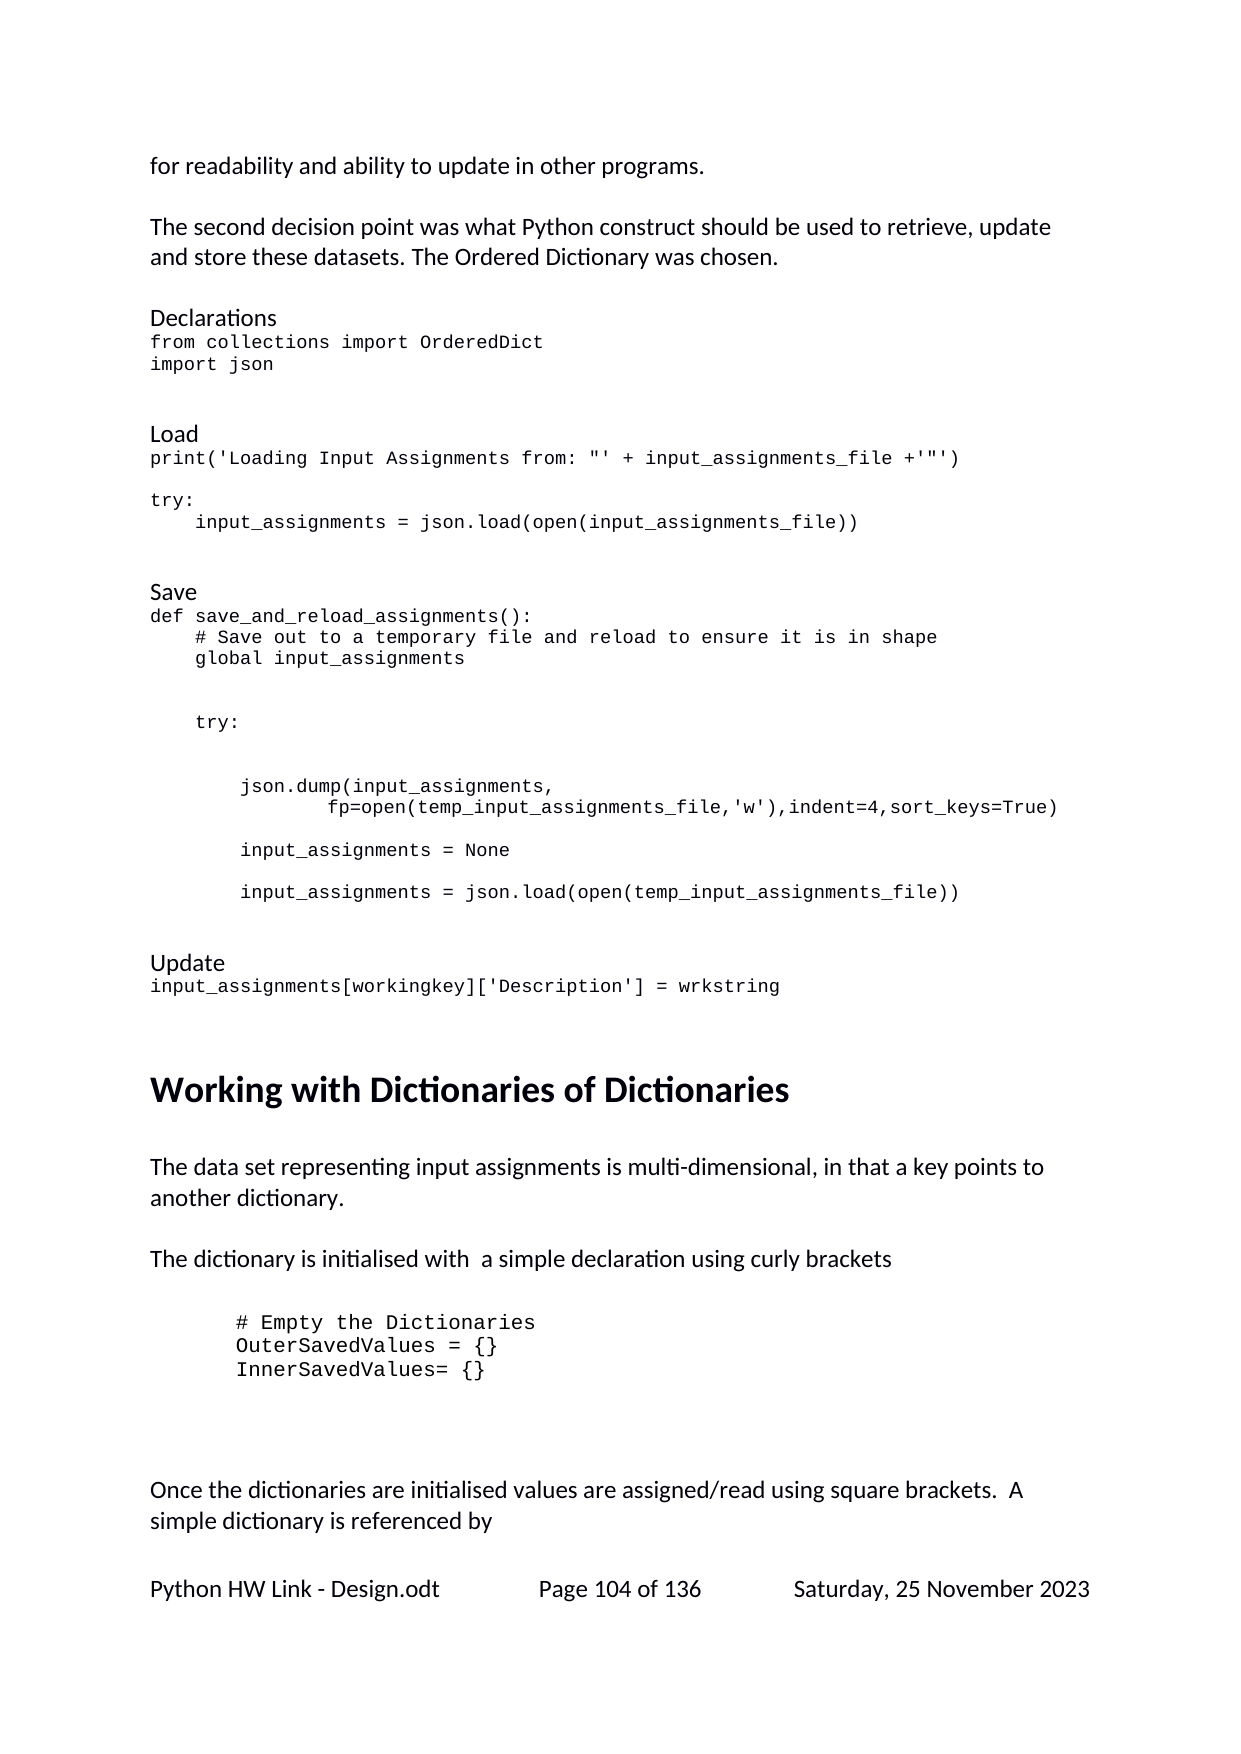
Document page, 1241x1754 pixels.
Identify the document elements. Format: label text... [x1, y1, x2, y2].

text Load [150, 418, 1090, 449]
text # Save out to a temporary file and reload to ensure it is in shape [150, 628, 1090, 649]
text The second decision point was what Python construct should be used to retrieve, update and store these datasets. The Ordered Dictionary was chosen. [150, 211, 1090, 272]
text json.dump(input_assignments, [150, 777, 1090, 798]
text Save [150, 576, 1090, 607]
subtitle Working with Dictionaries of Dictionaries [150, 1066, 1090, 1112]
text print('Loading Input Assignments from: "' + input_assignments_file +'"') [150, 449, 1090, 470]
text global input_assignments [150, 649, 1090, 670]
text def save_and_reload_assignments(): [150, 607, 1090, 628]
text try: [150, 491, 1090, 512]
text try: [150, 713, 1090, 734]
text input_assignments = json.load(open(input_assignments_file)) [150, 512, 1090, 534]
text Declarations [150, 303, 1090, 333]
text input_assignments = json.load(open(temp_input_assignments_file)) [150, 883, 1090, 904]
text from collections import OrderedDict [150, 333, 1090, 354]
text Once the dictionaries are initialised values are assigned/read using square brackets. A simple dictionary is referenced by [150, 1474, 1090, 1536]
text input_assignments = None [150, 840, 1090, 862]
text Update [150, 947, 1090, 977]
text input_assignments[workingkey]['Description'] = wrkstring [150, 977, 1090, 998]
text The data set representing input assignments is multi-dimensional, in that a key points to another dictionary. [150, 1151, 1090, 1212]
text The dictionary is initialised with a simple declaration using curly brackets [150, 1243, 1090, 1273]
text for readability and ability to update in other programs. [150, 150, 1090, 181]
text fp=open(temp_input_assignments_file,'w'),indent=4,sort_keys=True) [150, 798, 1090, 819]
text import json [150, 354, 1090, 376]
